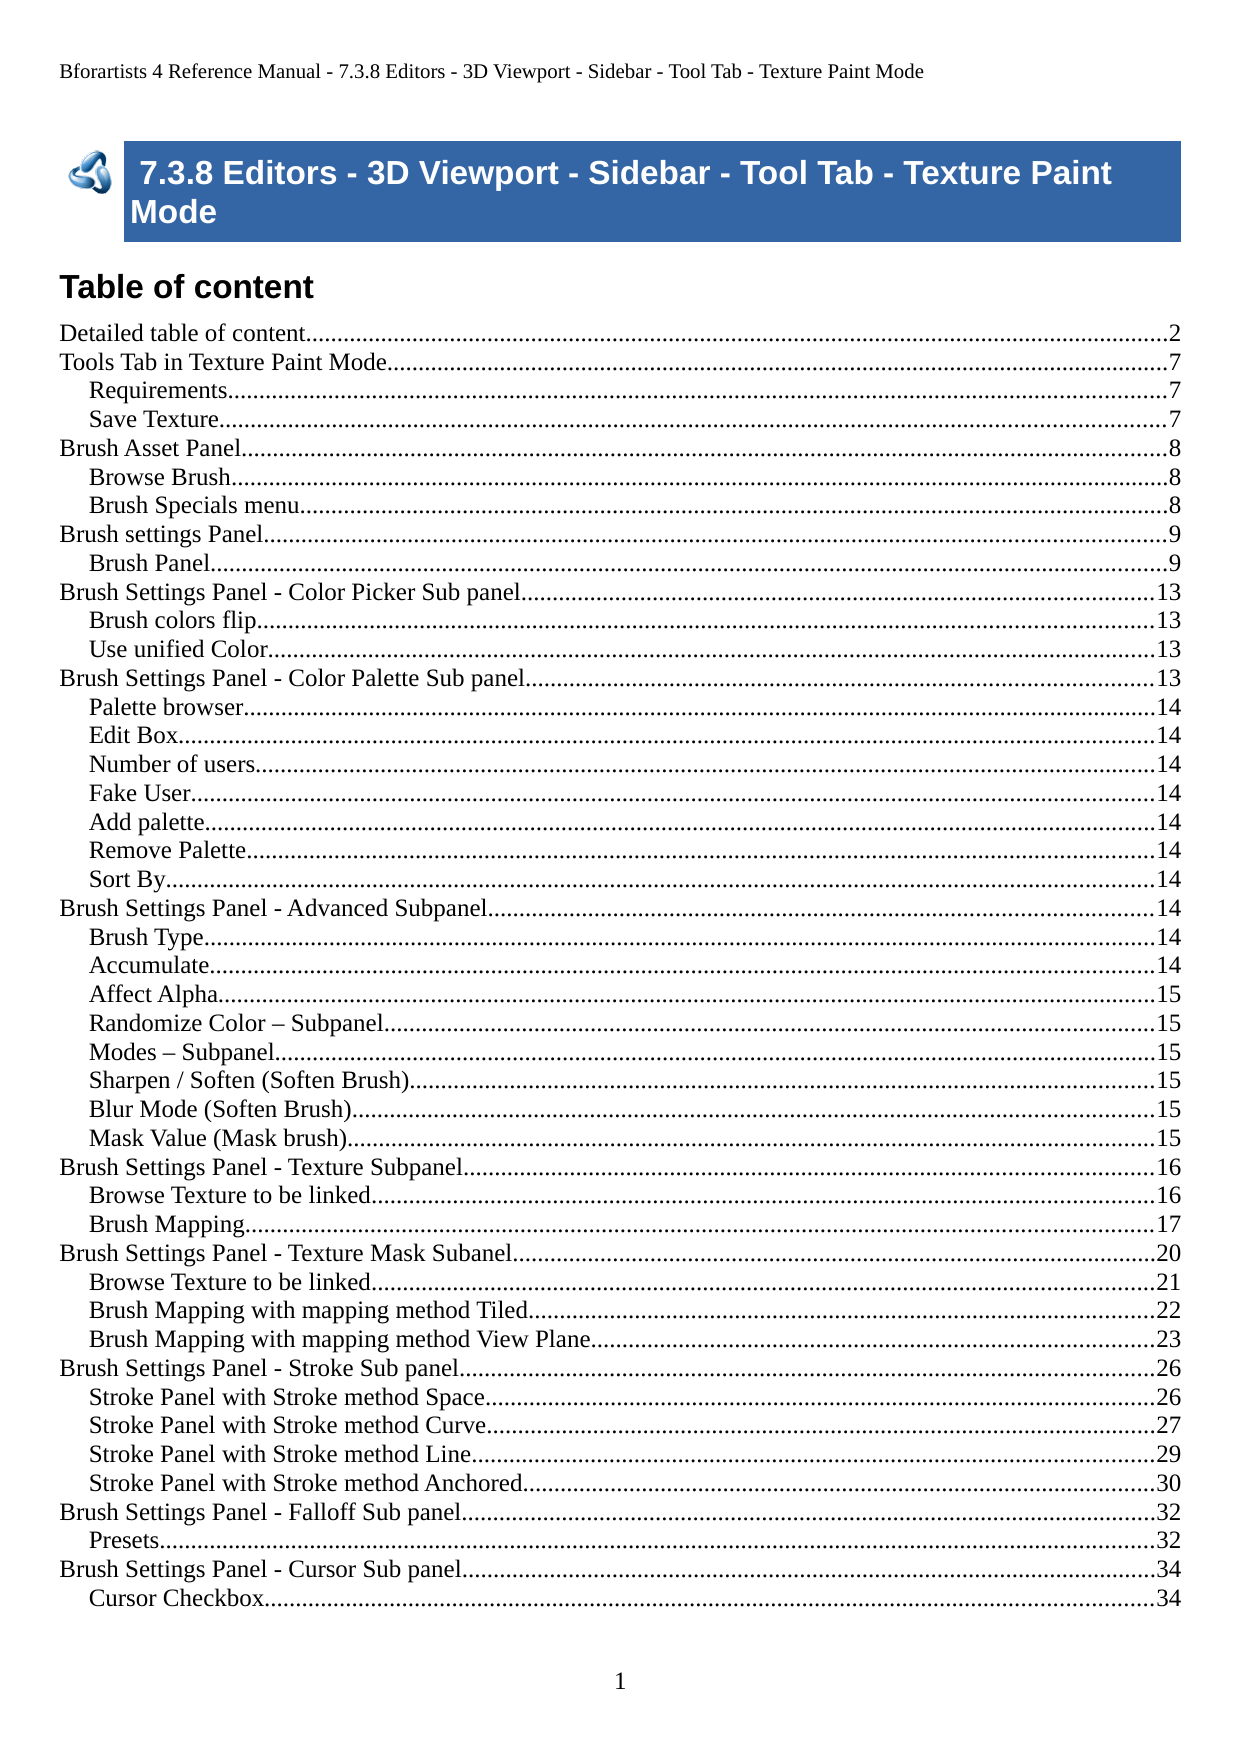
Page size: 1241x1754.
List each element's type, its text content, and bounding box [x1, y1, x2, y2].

text Presets 32 [88, 1525, 1181, 1554]
text Use unified Color 13 [88, 634, 1181, 663]
text Brush Settings Panel - Color Palette Sub panel 13 [59, 663, 1181, 692]
text Number of users 14 [88, 749, 1181, 778]
text Browse Brush 8 [88, 462, 1181, 490]
text Randomize Color – Subpanel 15 [88, 1008, 1181, 1037]
text Modes – Subpanel 15 [88, 1037, 1181, 1065]
text Affect Alpha 15 [88, 979, 1181, 1008]
table_header [59, 141, 124, 242]
text Brush Mapping 17 [88, 1209, 1181, 1238]
text Brush Settings Panel - Advanced Subpanel 14 [59, 893, 1181, 922]
text Brush colors flip 13 [88, 605, 1181, 634]
text Cursor Checkbox 34 [88, 1583, 1181, 1612]
text Brush Type 14 [88, 922, 1181, 950]
text Accumulate 14 [88, 950, 1181, 979]
text Brush Settings Panel - Texture Subpanel 16 [59, 1152, 1181, 1180]
text Save Texture 7 [88, 404, 1181, 433]
text Sharpen / Soften (Soften Brush) 15 [88, 1065, 1181, 1094]
text Browse Texture to be linked 16 [88, 1180, 1181, 1209]
text Palette browser 14 [88, 692, 1181, 720]
text Tools Tab in Texture Paint Mode 7 [59, 347, 1181, 375]
text Browse Texture to be linked 21 [88, 1267, 1181, 1295]
text Requirements 7 [88, 375, 1181, 404]
text Stroke Panel with Stroke method Space 26 [88, 1382, 1181, 1410]
text Brush Mapping with mapping method View Plane 23 [88, 1324, 1181, 1353]
text Brush Settings Panel - Cursor Sub panel 34 [59, 1554, 1181, 1583]
text Stroke Panel with Stroke method Line 29 [88, 1439, 1181, 1468]
text Detailed table of content 2 [59, 318, 1181, 347]
text Brush Settings Panel - Color Picker Sub panel 13 [59, 577, 1181, 605]
text Sort By 14 [88, 864, 1181, 893]
text Edit Box 14 [88, 720, 1181, 749]
text Stroke Panel with Stroke method Curve 27 [88, 1410, 1181, 1439]
text Brush Settings Panel - Stroke Sub panel 26 [59, 1353, 1181, 1382]
text Brush Specials menu 8 [88, 490, 1181, 519]
text Stroke Panel with Stroke method Anchored 30 [88, 1468, 1181, 1497]
picture [65, 147, 114, 197]
text Mask Value (Mask brush) 15 [88, 1123, 1181, 1152]
subtitle Table of content [59, 267, 1181, 305]
text Brush settings Panel 9 [59, 519, 1181, 548]
text Fake User 14 [88, 778, 1181, 807]
text Remove Palette 14 [88, 835, 1181, 864]
text Brush Panel 9 [88, 548, 1181, 577]
table_header 7.3.8 Editors - 3D Viewport - Sidebar - Tool Tab - Texture Paint Mode [124, 141, 1181, 242]
text Brush Settings Panel - Texture Mask Subanel 20 [59, 1238, 1181, 1267]
text Blur Mode (Soften Brush) 15 [88, 1094, 1181, 1123]
text Brush Mapping with mapping method Tiled 22 [88, 1295, 1181, 1324]
text Brush Settings Panel - Falloff Sub panel 32 [59, 1497, 1181, 1525]
text Add palette 14 [88, 807, 1181, 835]
text Brush Asset Panel 8 [59, 433, 1181, 462]
